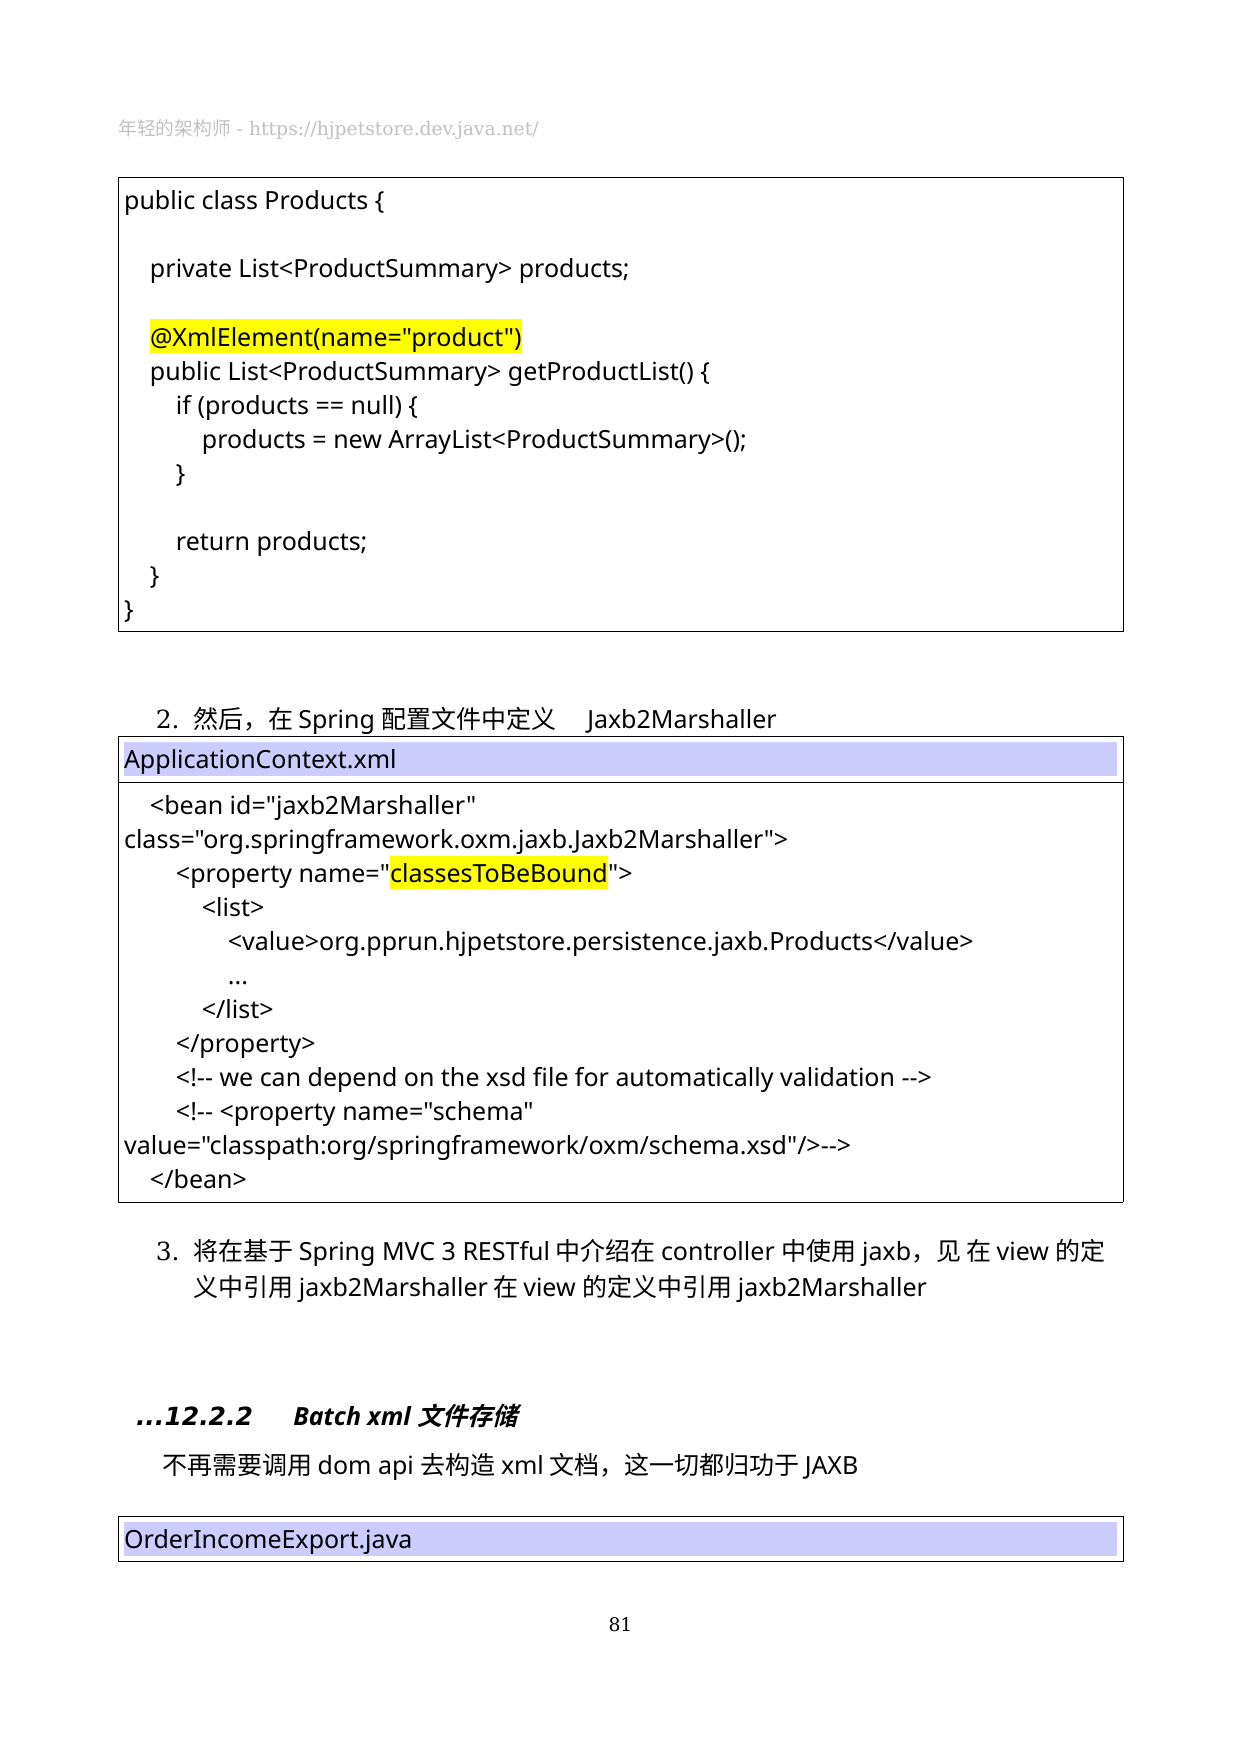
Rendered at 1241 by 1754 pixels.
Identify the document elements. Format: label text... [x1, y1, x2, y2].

table_cell <bean id="jaxb2Marshaller" class="org.springframework.oxm.jaxb.Jaxb2Marshaller"> <property name="classesToBeBound"> <list> <value>org.pprun.hjpetstore.persistence.jaxb.Products</value> ... </list> </property> <!-- we can depend on the xsd file for automatically validation --> <!-- <property name="schema" value="classpath:org/springframework/oxm/schema.xsd"/>--> </bean> [119, 783, 1123, 1202]
table_header ApplicationContext.xml [119, 737, 1123, 782]
list 将在基于 Spring MVC 3 RESTful中介绍在 controller 中使用 jaxb，见 在view 的定义中引用 jaxb2Marshaller在view 的定义中引用 jaxb2Marshaller [156, 1231, 1122, 1304]
text 不再需要调用 dom api 去构造 xml文档，这一切都归功于 JAXB [118, 1446, 1122, 1482]
list 然后，在Spring 配置文件中定义 Jaxb2Marshaller [156, 700, 1122, 736]
table_header OrderIncomeExport.java [119, 1517, 1123, 1561]
subtitle Batch xml 文件存储 [136, 1397, 1122, 1433]
table_cell public class Products { private List<ProductSummary> products; @XmlElement(name="product") public List<ProductSummary> getProductList() { if (products == null) { products = new ArrayList<ProductSummary>(); } return products; } } [119, 178, 1123, 631]
